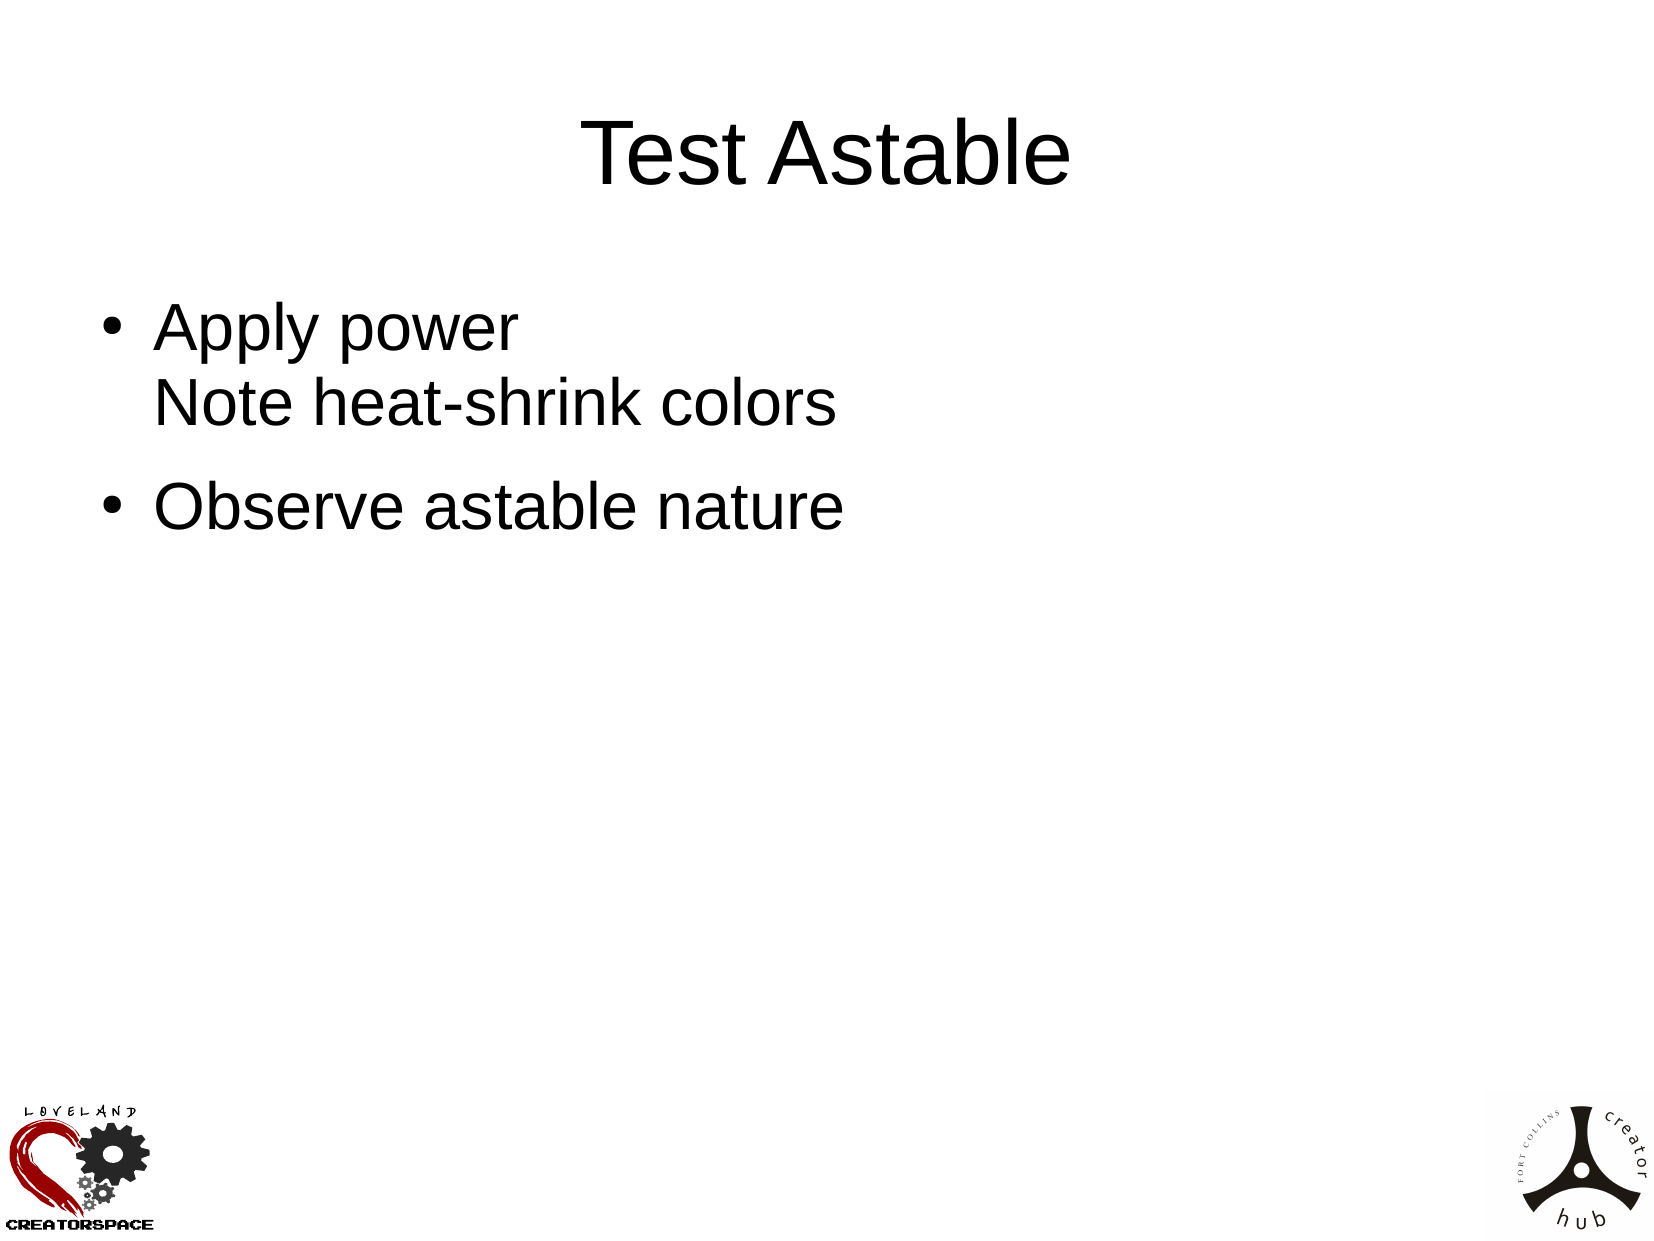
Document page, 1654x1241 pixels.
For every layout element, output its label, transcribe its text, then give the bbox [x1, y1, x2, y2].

list Apply power Note heat-shrink colors Observe astable nature [82, 290, 1571, 1010]
picture [1485, 1090, 1654, 1241]
title Test Astable [82, 49, 1571, 257]
